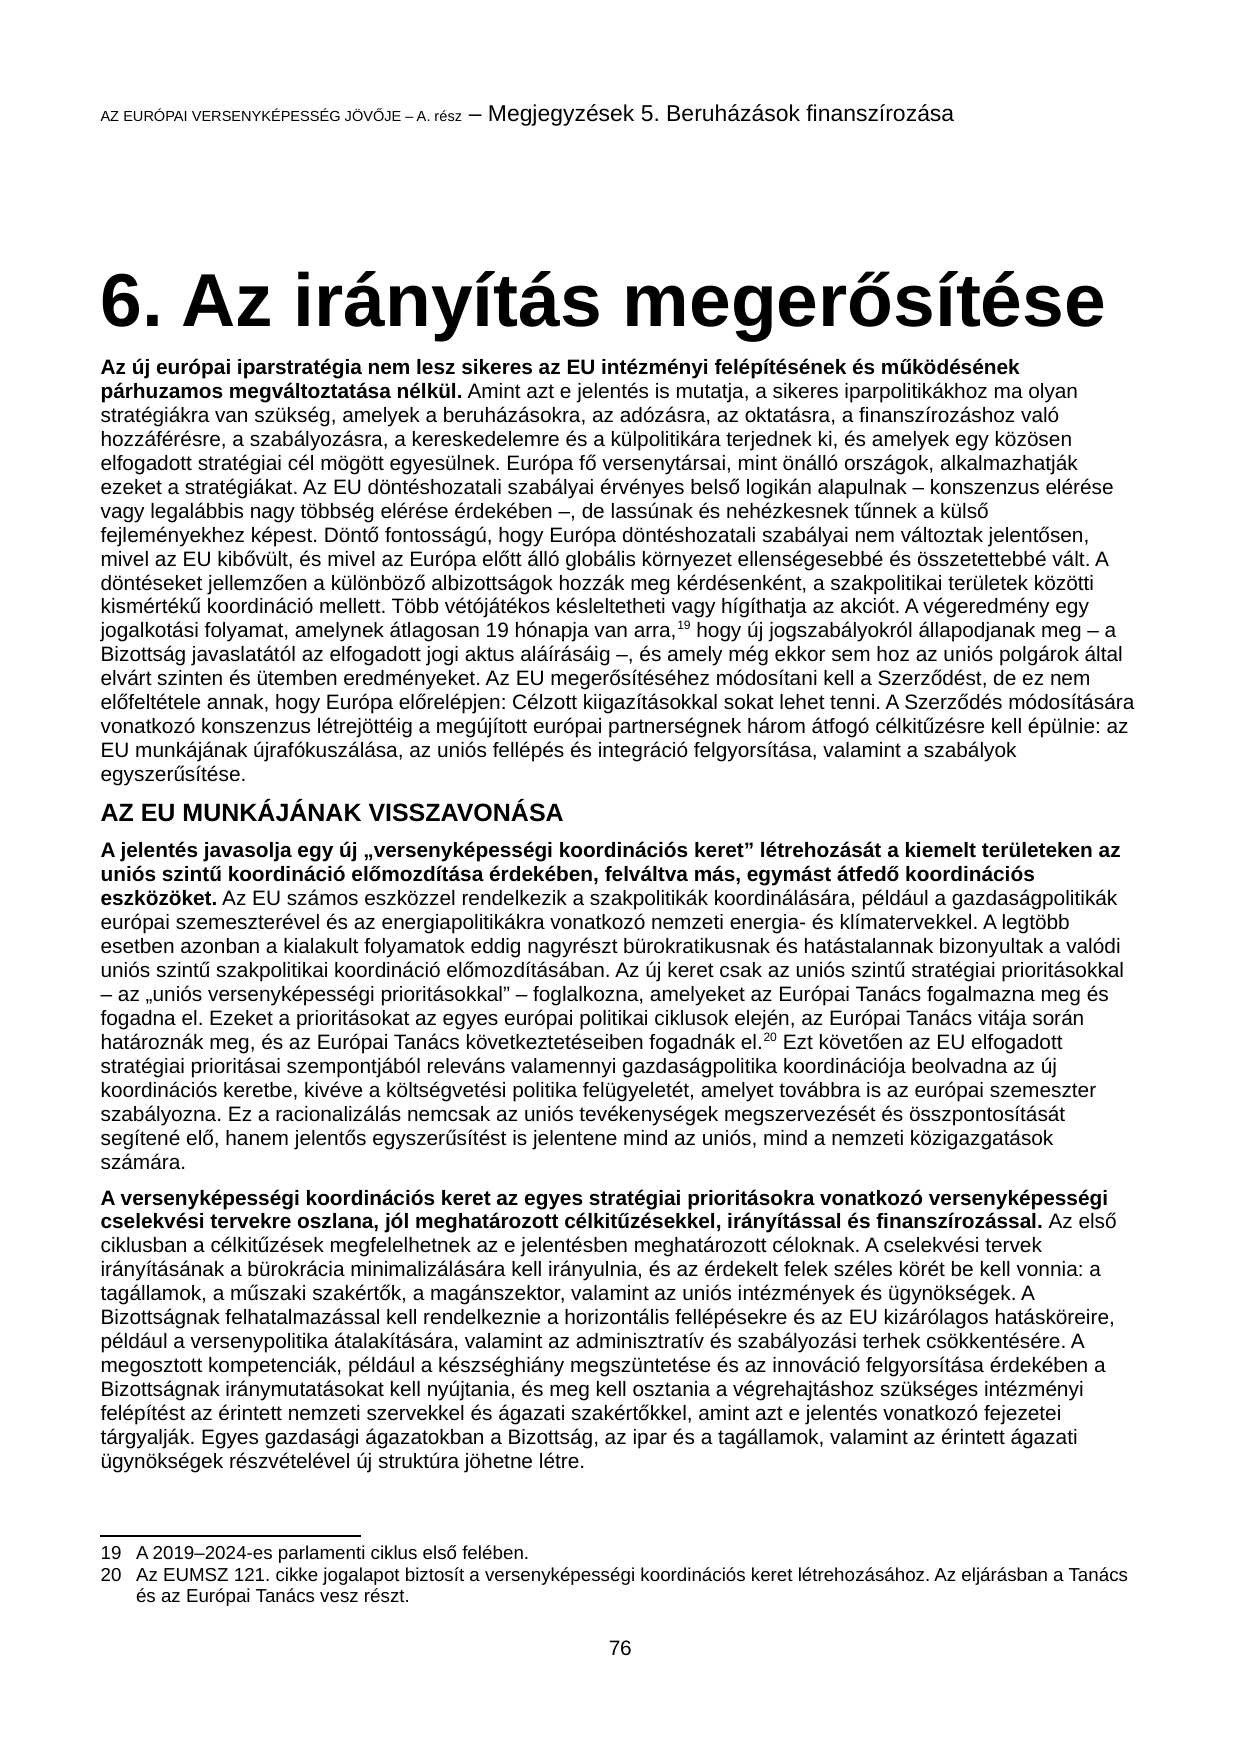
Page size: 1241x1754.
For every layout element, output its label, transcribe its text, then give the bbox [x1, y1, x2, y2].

subtitle 6. Az irányítás megerősítése [100, 256, 1140, 342]
text A versenyképességi koordinációs keret az egyes stratégiai prioritásokra vonatkozó versenyképességi cselekvési tervekre oszlana, jól meghatározott célkitűzésekkel, irányítással és finanszírozással. Az első ciklusban a célkitűzések megfelelhetnek az e jelentésben meghatározott céloknak. A cselekvési tervek irányításának a bürokrácia minimalizálására kell irányulnia, és az érdekelt felek széles körét be kell vonnia: a tagállamok, a műszaki szakértők, a magánszektor, valamint az uniós intézmények és ügynökségek. A Bizottságnak felhatalmazással kell rendelkeznie a horizontális fellépésekre és az EU kizárólagos hatásköreire, például a versenypolitika átalakítására, valamint az adminisztratív és szabályozási terhek csökkentésére. A megosztott kompetenciák, például a készséghiány megszüntetése és az innováció felgyorsítása érdekében a Bizottságnak iránymutatásokat kell nyújtania, és meg kell osztania a végrehajtáshoz szükséges intézményi felépítést az érintett nemzeti szervekkel és ágazati szakértőkkel, amint azt e jelentés vonatkozó fejezetei tárgyalják. Egyes gazdasági ágazatokban a Bizottság, az ipar és a tagállamok, valamint az érintett ágazati ügynökségek részvételével új struktúra jöhetne létre. [100, 1185, 1140, 1473]
text Az új európai iparstratégia nem lesz sikeres az EU intézményi felépítésének és működésének párhuzamos megváltoztatása nélkül. Amint azt e jelentés is mutatja, a sikeres iparpolitikákhoz ma olyan stratégiákra van szükség, amelyek a beruházásokra, az adózásra, az oktatásra, a finanszírozáshoz való hozzáférésre, a szabályozásra, a kereskedelemre és a külpolitikára terjednek ki, és amelyek egy közösen elfogadott stratégiai cél mögött egyesülnek. Európa fő versenytársai, mint önálló országok, alkalmazhatják ezeket a stratégiákat. Az EU döntéshozatali szabályai érvényes belső logikán alapulnak – konszenzus elérése vagy legalábbis nagy többség elérése érdekében –, de lassúnak és nehézkesnek tűnnek a külső fejleményekhez képest. Döntő fontosságú, hogy Európa döntéshozatali szabályai nem változtak jelentősen, mivel az EU kibővült, és mivel az Európa előtt álló globális környezet ellenségesebbé és összetettebbé vált. A döntéseket jellemzően a különböző albizottságok hozzák meg kérdésenként, a szakpolitikai területek közötti kismértékű koordináció mellett. Több vétójátékos késleltetheti vagy hígíthatja az akciót. A végeredmény egy jogalkotási folyamat, amelynek átlagosan 19 hónapja van arra, hogy új jogszabályokról állapodjanak meg – a Bizottság javaslatától az elfogadott jogi aktus aláírásáig –, és amely még ekkor sem hoz az uniós polgárok által elvárt szinten és ütemben eredményeket. Az EU megerősítéséhez módosítani kell a Szerződést, de ez nem előfeltétele annak, hogy Európa előrelépjen: Célzott kiigazításokkal sokat lehet tenni. A Szerződés módosítására vonatkozó konszenzus létrejöttéig a megújított európai partnerségnek három átfogó célkitűzésre kell épülnie: az EU munkájának újrafókuszálása, az uniós fellépés és integráció felgyorsítása, valamint a szabályok egyszerűsítése. [100, 355, 1140, 786]
text A 2019–2024-es parlamenti ciklus első felében. [100, 1542, 1140, 1563]
text Az EUMSZ 121. cikke jogalapot biztosít a versenyképességi koordinációs keret létrehozásához. Az eljárásban a Tanács és az Európai Tanács vesz részt. [100, 1563, 1140, 1606]
text AZ EU MUNKÁJÁNAK VISSZAVONÁSA [100, 798, 1140, 826]
text A jelentés javasolja egy új „versenyképességi koordinációs keret” létrehozását a kiemelt területeken az uniós szintű koordináció előmozdítása érdekében, felváltva más, egymást átfedő koordinációs eszközöket. Az EU számos eszközzel rendelkezik a szakpolitikák koordinálására, például a gazdaságpolitikák európai szemeszterével és az energiapolitikákra vonatkozó nemzeti energia- és klímatervekkel. A legtöbb esetben azonban a kialakult folyamatok eddig nagyrészt bürokratikusnak és hatástalannak bizonyultak a valódi uniós szintű szakpolitikai koordináció előmozdításában. Az új keret csak az uniós szintű stratégiai prioritásokkal – az „uniós versenyképességi prioritásokkal” – foglalkozna, amelyeket az Európai Tanács fogalmazna meg és fogadna el. Ezeket a prioritásokat az egyes európai politikai ciklusok elején, az Európai Tanács vitája során határoznák meg, és az Európai Tanács következtetéseiben fogadnák el. Ezt követően az EU elfogadott stratégiai prioritásai szempontjából releváns valamennyi gazdaságpolitika koordinációja beolvadna az új koordinációs keretbe, kivéve a költségvetési politika felügyeletét, amelyet továbbra is az európai szemeszter szabályozna. Ez a racionalizálás nemcsak az uniós tevékenységek megszervezését és összpontosítását segítené elő, hanem jelentős egyszerűsítést is jelentene mind az uniós, mind a nemzeti közigazgatások számára. [100, 838, 1140, 1174]
